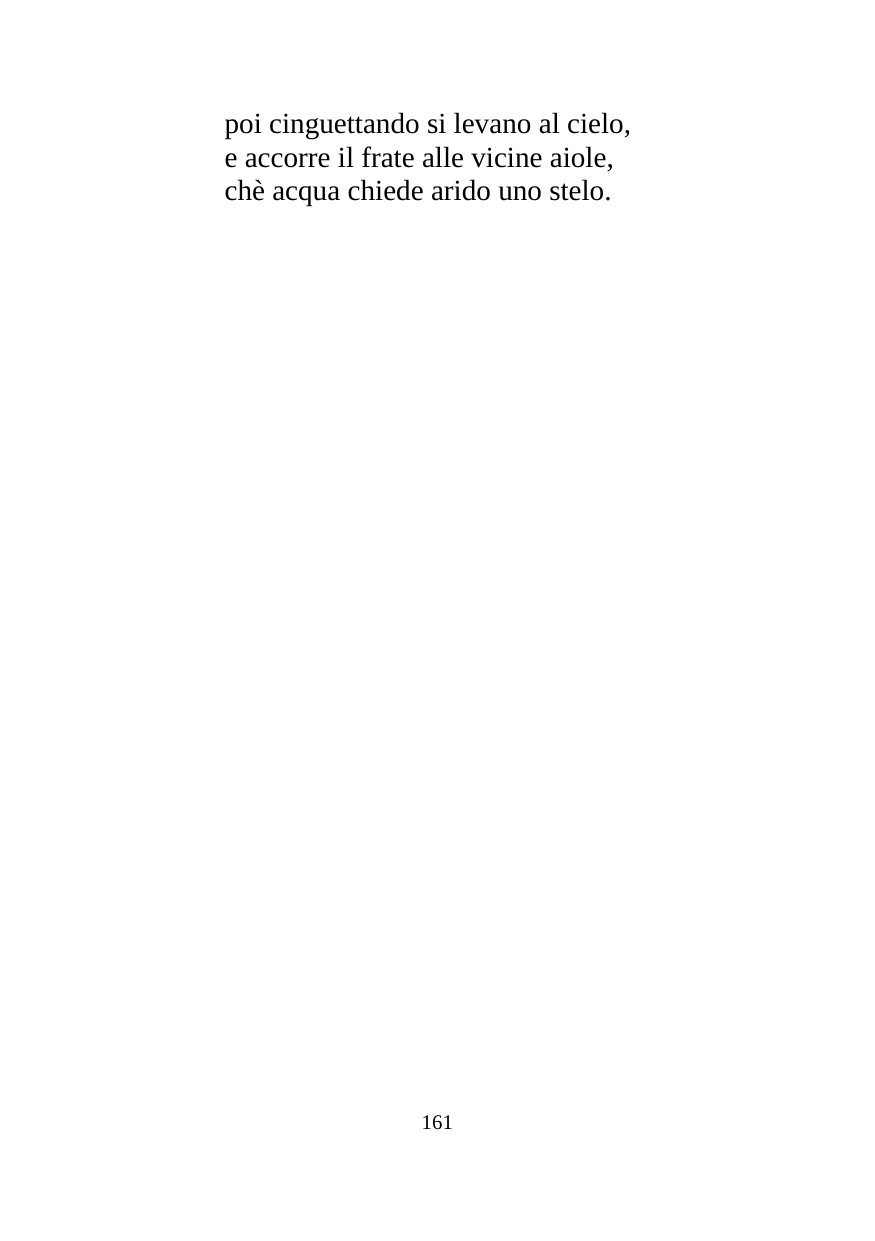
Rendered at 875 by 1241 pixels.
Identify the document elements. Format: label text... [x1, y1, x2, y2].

text poi cinguettando si levano al cielo, e accorre il frate alle vicine aiole, chè acqua chiede arido uno stelo. [224, 106, 768, 207]
